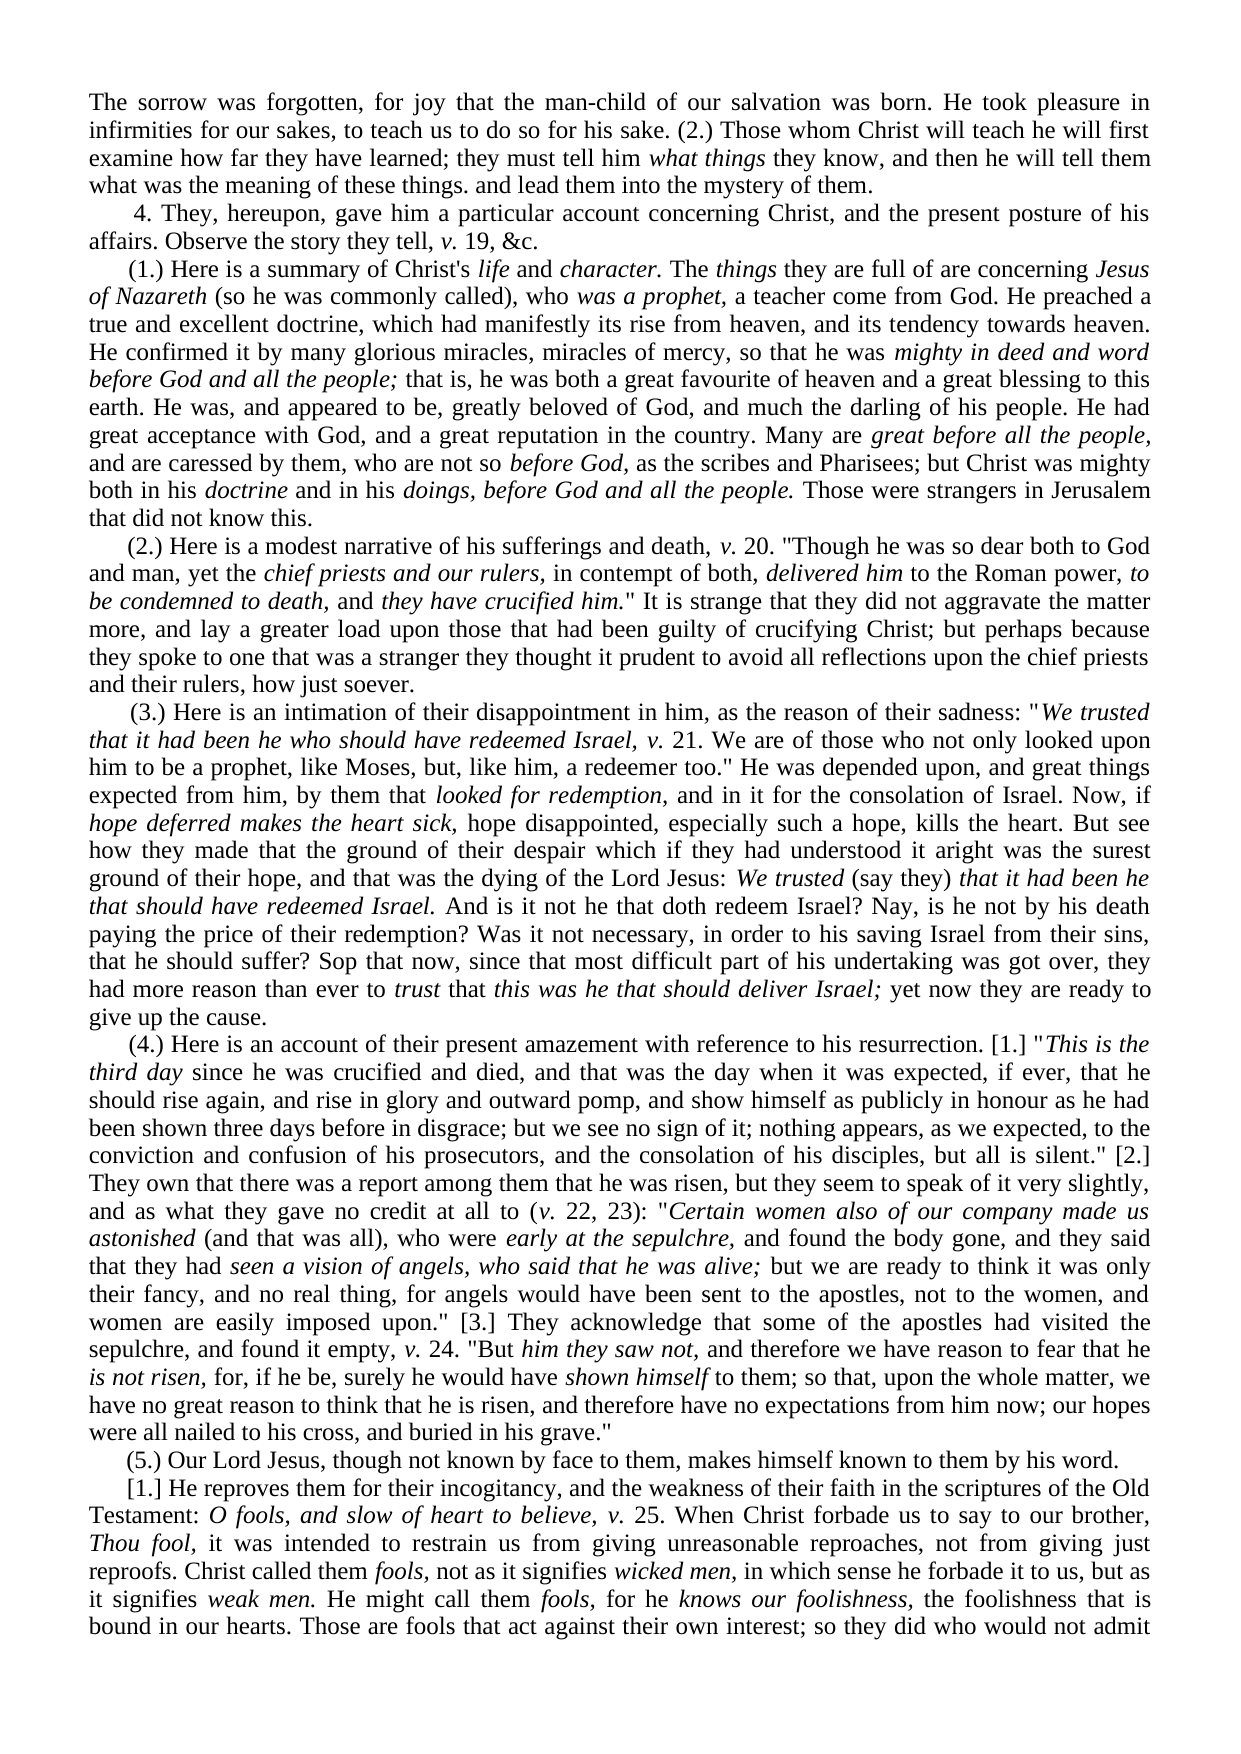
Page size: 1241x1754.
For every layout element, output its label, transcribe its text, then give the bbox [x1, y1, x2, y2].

text (2.) Here is a modest narrative of his sufferings and death, v. 20. "Though he was so dear both to God and man, yet the chief priests and our rulers, in contempt of both, delivered him to the Roman power, to be condemned to death, and they have crucified him." It is strange that they did not aggravate the matter more, and lay a greater load upon those that had been guilty of crucifying Christ; but perhaps because they spoke to one that was a stranger they thought it prudent to avoid all reflections upon the chief priests and their rulers, how just soever. [88, 532, 1152, 698]
text (1.) Here is a summary of Christ's life and character. The things they are full of are concerning Jesus of Nazareth (so he was commonly called), who was a prophet, a teacher come from God. He preached a true and excellent doctrine, which had manifestly its rise from heaven, and its tendency towards heaven. He confirmed it by many glorious miracles, miracles of mercy, so that he was mighty in deed and word before God and all the people; that is, he was both a great favourite of heaven and a great blessing to this earth. He was, and appeared to be, greatly beloved of God, and much the darling of his people. He had great acceptance with God, and a great reputation in the country. Many are great before all the people, and are caressed by them, who are not so before God, as the scribes and Pharisees; but Christ was mighty both in his doctrine and in his doings, before God and all the people. Those were strangers in Jerusalem that did not know this. [88, 255, 1152, 532]
text The sorrow was forgotten, for joy that the man-child of our salvation was born. He took pleasure in infirmities for our sakes, to teach us to do so for his sake. (2.) Those whom Christ will teach he will first examine how far they have learned; they must tell him what things they know, and then he will tell them what was the meaning of these things. and lead them into the mystery of them. [88, 88, 1152, 199]
text (4.) Here is an account of their present amazement with reference to his resurrection. [1.] "This is the third day since he was crucified and died, and that was the day when it was expected, if ever, that he should rise again, and rise in glory and outward pomp, and show himself as publicly in honour as he had been shown three days before in disgrace; but we see no sign of it; nothing appears, as we expected, to the conviction and confusion of his prosecutors, and the consolation of his disciples, but all is silent." [2.] They own that there was a report among them that he was risen, but they seem to speak of it very slightly, and as what they gave no credit at all to (v. 22, 23): "Certain women also of our company made us astonished (and that was all), who were early at the sepulchre, and found the body gone, and they said that they had seen a vision of angels, who said that he was alive; but we are ready to think it was only their fancy, and no real thing, for angels would have been sent to the apostles, not to the women, and women are easily imposed upon." [3.] They acknowledge that some of the apostles had visited the sepulchre, and found it empty, v. 24. "But him they saw not, and therefore we have reason to fear that he is not risen, for, if he be, surely he would have shown himself to them; so that, upon the whole matter, we have no great reason to think that he is risen, and therefore have no expectations from him now; our hopes were all nailed to his cross, and buried in his grave." [88, 1031, 1152, 1446]
text 4. They, hereupon, gave him a particular account concerning Christ, and the present posture of his affairs. Observe the story they tell, v. 19, &c. [88, 199, 1152, 255]
text (5.) Our Lord Jesus, though not known by face to them, makes himself known to them by his word. [88, 1446, 1152, 1474]
text (3.) Here is an intimation of their disappointment in him, as the reason of their sadness: "We trusted that it had been he who should have redeemed Israel, v. 21. We are of those who not only looked upon him to be a prophet, like Moses, but, like him, a redeemer too." He was depended upon, and great things expected from him, by them that looked for redemption, and in it for the consolation of Israel. Now, if hope deferred makes the heart sick, hope disappointed, especially such a hope, kills the heart. But see how they made that the ground of their despair which if they had understood it aright was the surest ground of their hope, and that was the dying of the Lord Jesus: We trusted (say they) that it had been he that should have redeemed Israel. And is it not he that doth redeem Israel? Nay, is he not by his death paying the price of their redemption? Was it not necessary, in order to his saving Israel from their sins, that he should suffer? Sop that now, since that most difficult part of his undertaking was got over, they had more reason than ever to trust that this was he that should deliver Israel; yet now they are ready to give up the cause. [88, 698, 1152, 1031]
text [1.] He reproves them for their incogitancy, and the weakness of their faith in the scriptures of the Old Testament: O fools, and slow of heart to believe, v. 25. When Christ forbade us to say to our brother, Thou fool, it was intended to restrain us from giving unreasonable reproaches, not from giving just reproofs. Christ called them fools, not as it signifies wicked men, in which sense he forbade it to us, but as it signifies weak men. He might call them fools, for he knows our foolishness, the foolishness that is bound in our hearts. Those are fools that act against their own interest; so they did who would not admit [88, 1474, 1152, 1640]
